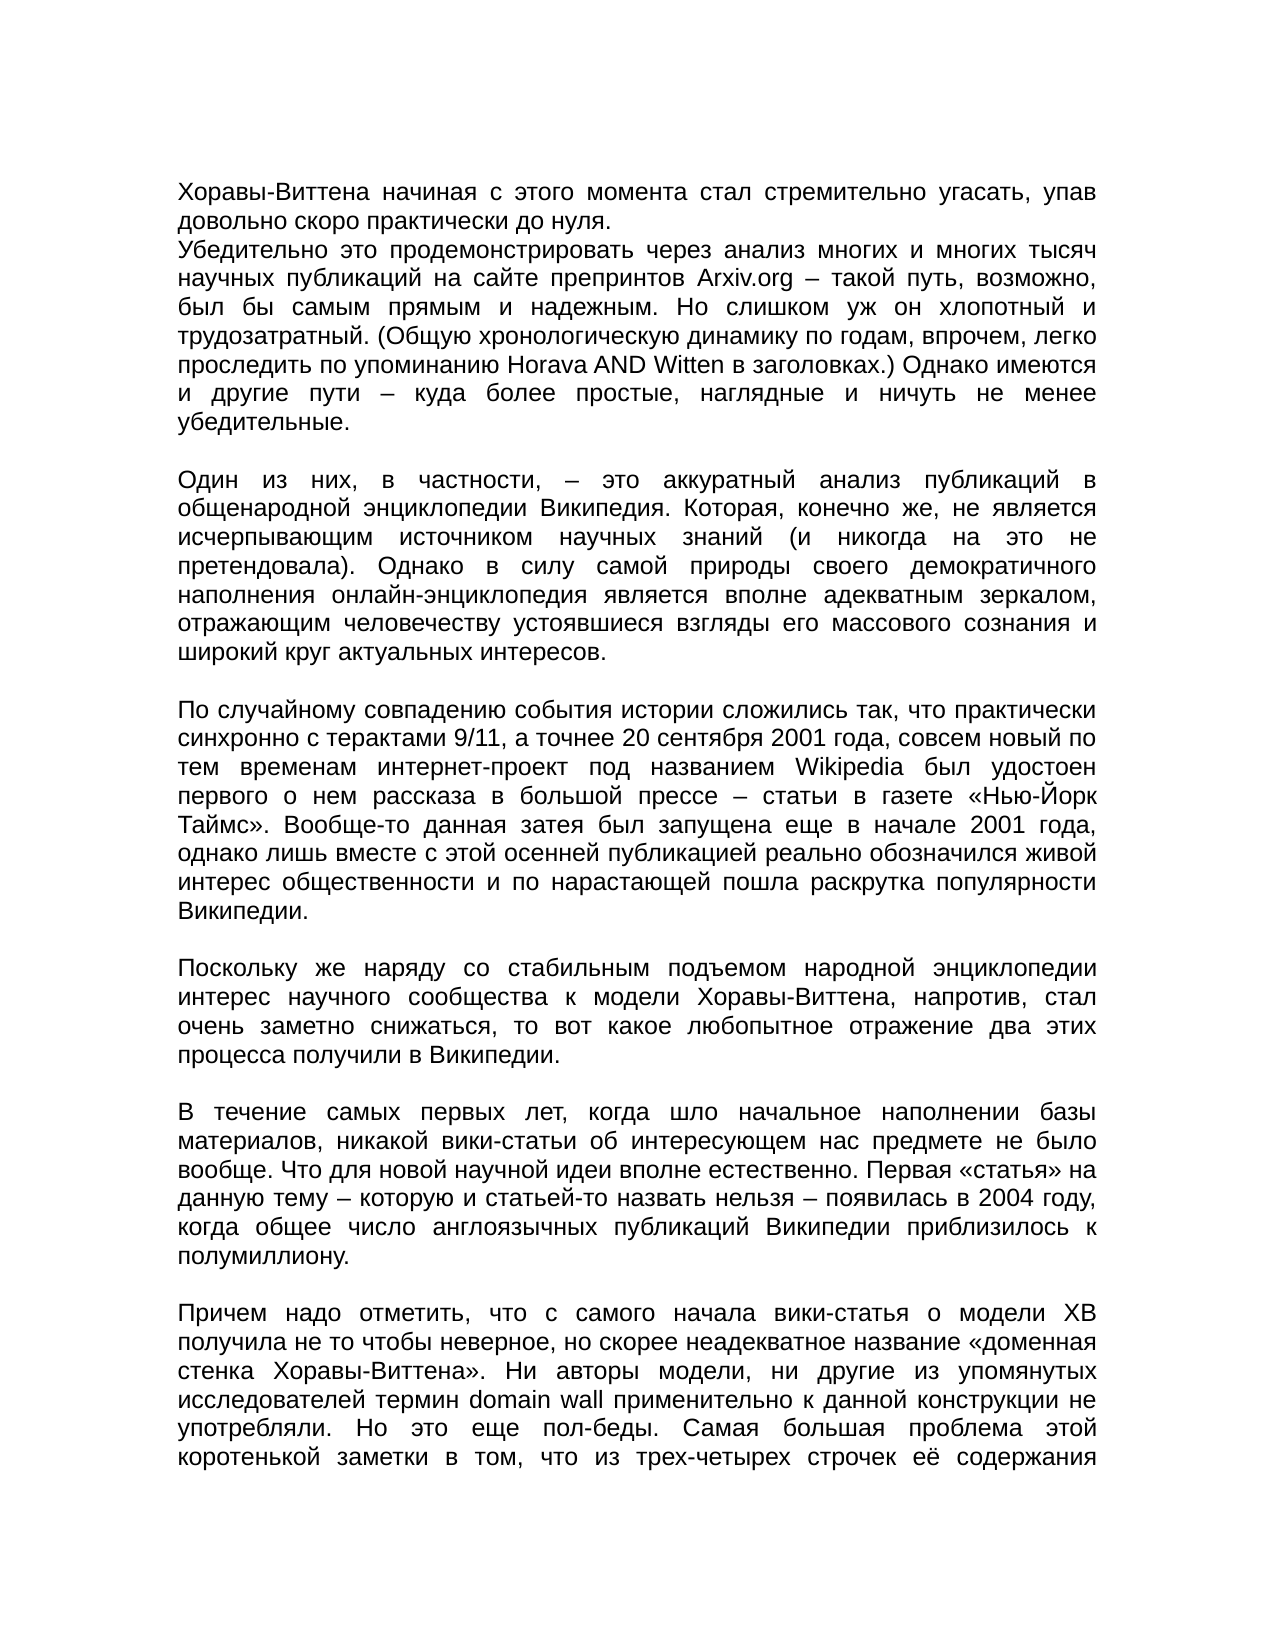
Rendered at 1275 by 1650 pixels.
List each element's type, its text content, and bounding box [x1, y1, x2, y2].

text В течение самых первых лет, когда шло начальное наполнении базы материалов, никакой вики-статьи об интересующем нас предмете не было вообще. Что для новой научной идеи вполне естественно. Первая «статья» на данную тему – которую и статьей-то назвать нельзя – появилась в 2004 году, когда общее число англоязычных публикаций Википедии приблизилось к полумиллиону. [177, 1097, 1098, 1270]
text Убедительно это продемонстрировать через анализ многих и многих тысяч научных публикаций на сайте препринтов Arxiv.org – такой путь, возможно, был бы самым прямым и надежным. Но слишком уж он хлопотный и трудозатратный. (Общую хронологическую динамику по годам, впрочем, легко проследить по упоминанию Horava AND Witten в заголовках.) Однако имеются и другие пути – куда более простые, наглядные и ничуть не менее убедительные. [177, 235, 1098, 436]
text Причем надо отметить, что с самого начала вики-статья о модели ХВ получила не то чтобы неверное, но скорее неадекватное название «доменная стенка Хоравы-Виттена». Ни авторы модели, ни другие из упомянутых исследователей термин domain wall применительно к данной конструкции не употребляли. Но это еще пол-беды. Самая большая проблема этой коротенькой заметки в том, что из трех-четырех строчек её содержания [177, 1298, 1098, 1471]
text Поскольку же наряду со стабильным подъемом народной энциклопедии интерес научного сообщества к модели Хоравы-Виттена, напротив, стал очень заметно снижаться, то вот какое любопытное отражение два этих процесса получили в Википедии. [177, 953, 1098, 1068]
text Хоравы-Виттена начиная с этого момента стал стремительно угасать, упав довольно скоро практически до нуля. [177, 177, 1098, 235]
text По случайному совпадению события истории сложились так, что практически синхронно с терактами 9/11, а точнее 20 сентября 2001 года, совсем новый по тем временам интернет-проект под названием Wikipedia был удостоен первого о нем рассказа в большой прессе – статьи в газете «Нью-Йорк Таймс». Вообще-то данная затея был запущена еще в начале 2001 года, однако лишь вместе с этой осенней публикацией реально обозначился живой интерес общественности и по нарастающей пошла раскрутка популярности Википедии. [177, 695, 1098, 925]
text Один из них, в частности, – это аккуратный анализ публикаций в общенародной энциклопедии Википедия. Которая, конечно же, не является исчерпывающим источником научных знаний (и никогда на это не претендовала). Однако в силу самой природы своего демократичного наполнения онлайн-энциклопедия является вполне адекватным зеркалом, отражающим человечеству устоявшиеся взгляды его массового сознания и широкий круг актуальных интересов. [177, 465, 1098, 666]
